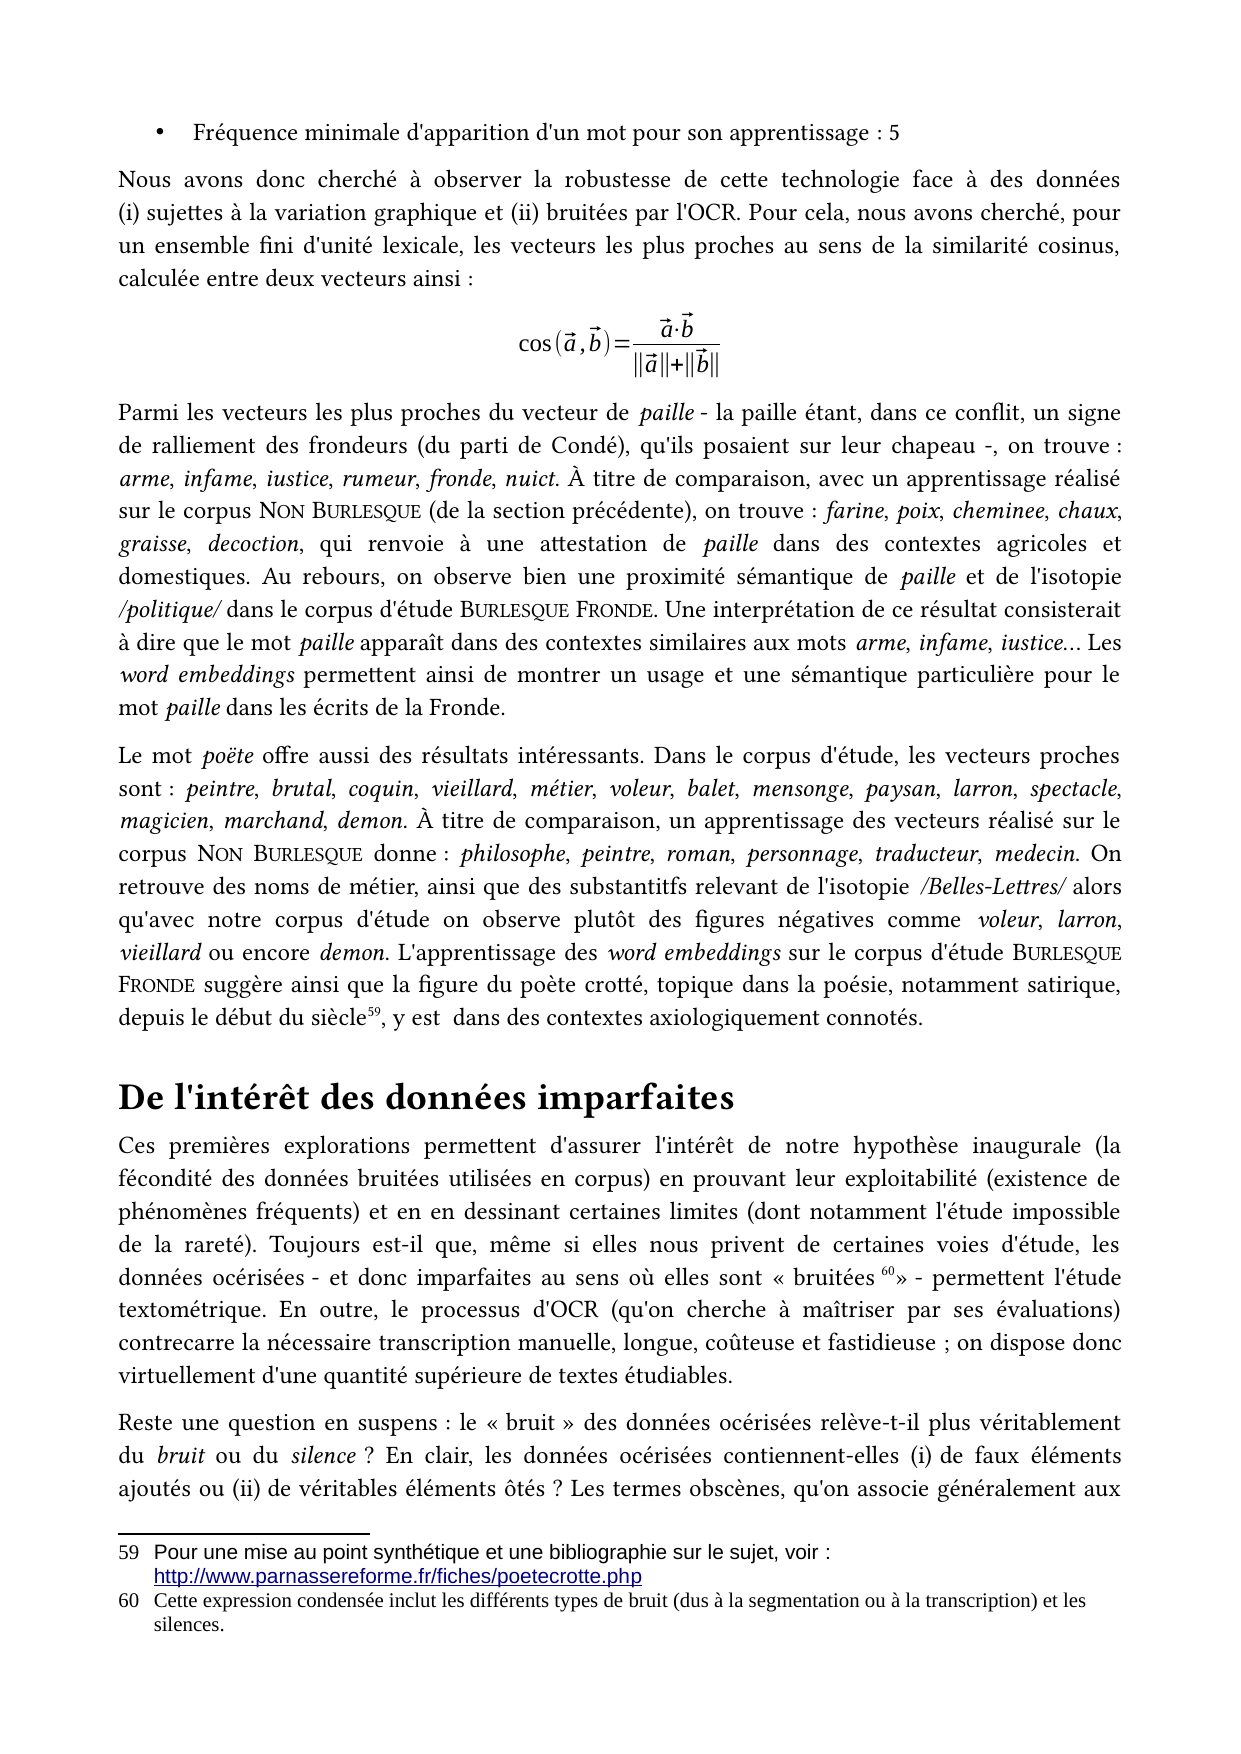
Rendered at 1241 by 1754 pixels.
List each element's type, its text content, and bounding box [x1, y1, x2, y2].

subtitle De l'intérêt des données imparfaites [118, 1076, 1122, 1119]
text Pour une mise au point synthétique et une bibliographie sur le sujet, voir : http://www.parnassereforme.fr/fiches/poetecrotte.php [118, 1539, 1122, 1588]
text Nous avons donc cherché à observer la robustesse de cette technologie face à des données (i) sujettes à la variation graphique et (ii) bruitées par l'OCR. Pour cela, nous avons cherché, pour un ensemble fini d'unité lexicale, les vecteurs les plus proches au sens de la similarité cosinus, calculée entre deux vecteurs ainsi : [118, 166, 1122, 292]
text Le mot poëte offre aussi des résultats intéressants. Dans le corpus d'étude, les vecteurs proches sont : peintre, brutal, coquin, vieillard, métier, voleur, balet, mensonge, paysan, larron, spectacle, magicien, marchand, demon. À titre de comparaison, un apprentissage des vecteurs réalisé sur le corpus Non Burlesque donne : philosophe, peintre, roman, personnage, traducteur, medecin. On retrouve des noms de métier, ainsi que des substantitfs relevant de l'isotopie /Belles-Lettres/ alors qu'avec notre corpus d'étude on observe plutôt des figures négatives comme voleur, larron, vieillard ou encore demon. L'apprentissage des word embeddings sur le corpus d'étude Burlesque Fronde suggère ainsi que la figure du poète crotté, topique dans la poésie, notamment satirique, depuis le début du siècle, y est dans des contextes axiologiquement connotés. [118, 741, 1122, 1032]
text Ces premières explorations permettent d'assurer l'intérêt de notre hypothèse inaugurale (la fécondité des données bruitées utilisées en corpus) en prouvant leur exploitabilité (existence de phénomènes fréquents) et en en dessinant certaines limites (dont notamment l'étude impossible de la rareté). Toujours est-il que, même si elles nous privent de certaines voies d'étude, les données océrisées - et donc imparfaites au sens où elles sont « bruitées » - permettent l'étude textométrique. En outre, le processus d'OCR (qu'on cherche à maîtriser par ses évaluations) contrecarre la nécessaire transcription manuelle, longue, coûteuse et fastidieuse ; on dispose donc virtuellement d'une quantité supérieure de textes étudiables. [118, 1131, 1122, 1389]
text Parmi les vecteurs les plus proches du vecteur de paille - la paille étant, dans ce conflit, un signe de ralliement des frondeurs (du parti de Condé), qu'ils posaient sur leur chapeau -, on trouve : arme, infame, iustice, rumeur, fronde, nuict. À titre de comparaison, avec un apprentissage réalisé sur le corpus Non Burlesque (de la section précédente), on trouve : farine, poix, cheminee, chaux, graisse, decoction, qui renvoie à une attestation de paille dans des contextes agricoles et domestiques. Au rebours, on observe bien une proximité sémantique de paille et de l'isotopie /politique/ dans le corpus d'étude Burlesque Fronde. Une interprétation de ce résultat consisterait à dire que le mot paille apparaît dans des contextes similaires aux mots arme, infame, iustice... Les word embeddings permettent ainsi de montrer un usage et une sémantique particulière pour le mot paille dans les écrits de la Fronde. [118, 398, 1122, 722]
text Cette expression condensée inclut les différents types de bruit (dus à la segmentation ou à la transcription) et les silences. [118, 1588, 1122, 1636]
list Fréquence minimale d'apparition d'un mot pour son apprentissage : 5 [156, 118, 1122, 147]
text Reste une question en suspens : le « bruit » des données océrisées relève-t-il plus véritablement du bruit ou du silence ? En clair, les données océrisées contiennent-elles (i) de faux éléments ajoutés ou (ii) de véritables éléments ôtés ? Les termes obscènes, qu'on associe généralement aux [118, 1408, 1122, 1503]
